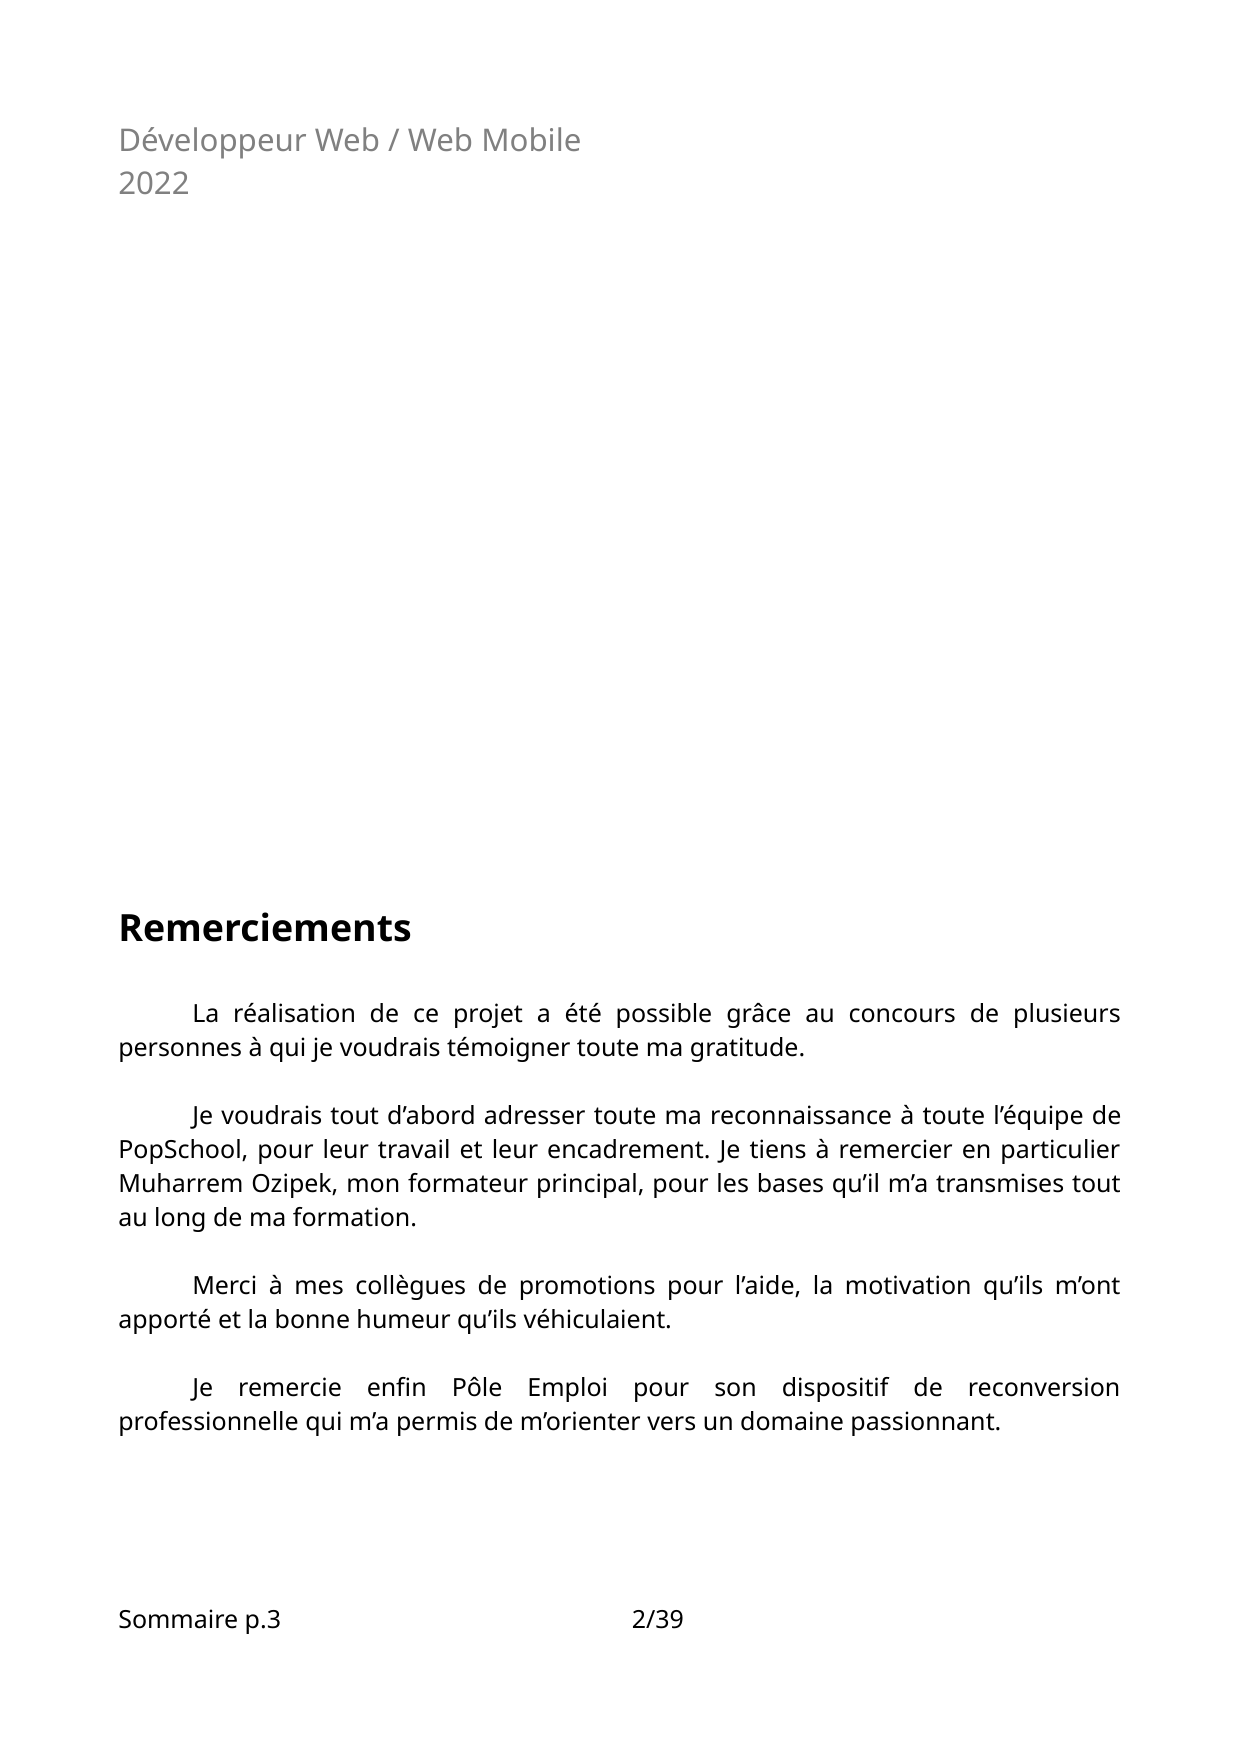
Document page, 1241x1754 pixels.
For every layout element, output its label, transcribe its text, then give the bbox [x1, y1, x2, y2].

text 2022 [118, 161, 1122, 203]
text Merci à mes collègues de promotions pour l’aide, la motivation qu’ils m’ont apporté et la bonne humeur qu’ils véhiculaient. [118, 1268, 1122, 1336]
text La réalisation de ce projet a été possible grâce au concours de plusieurs personnes à qui je voudrais témoigner toute ma gratitude. [118, 995, 1122, 1063]
text Je voudrais tout d’abord adresser toute ma reconnaissance à toute l’équipe de PopSchool, pour leur travail et leur encadrement. Je tiens à remercier en particulier Muharrem Ozipek, mon formateur principal, pour les bases qu’il m’a transmises tout au long de ma formation. [118, 1097, 1122, 1234]
text Développeur Web / Web Mobile [118, 118, 1122, 161]
text Remerciements [118, 902, 1122, 953]
text Je remercie enfin Pôle Emploi pour son dispositif de reconversion professionnelle qui m’a permis de m’orienter vers un domaine passionnant. [118, 1370, 1122, 1438]
